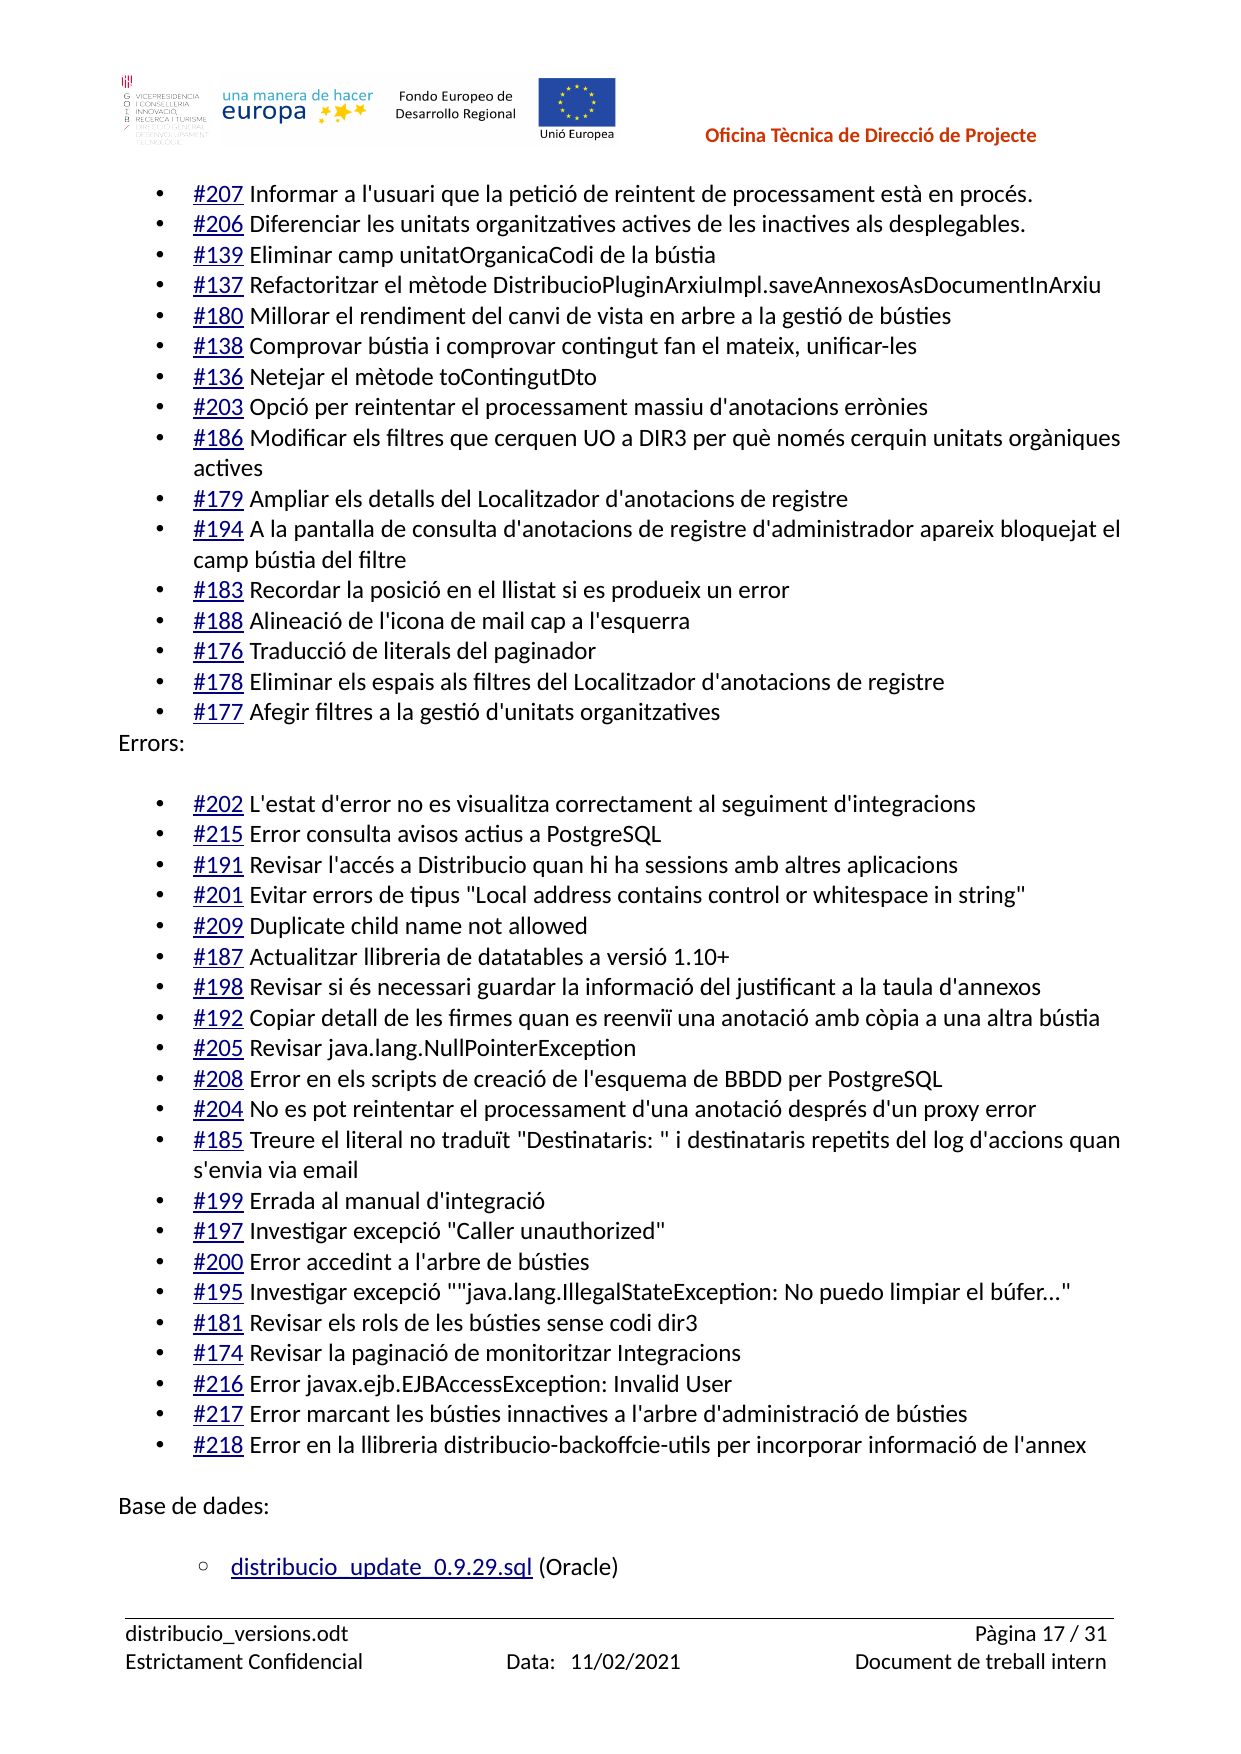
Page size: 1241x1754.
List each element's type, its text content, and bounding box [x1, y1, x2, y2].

list #186 Modificar els filtres que cerquen UO a DIR3 per què només cerquin unitats orgàniques actives [156, 422, 1122, 483]
picture [118, 73, 213, 147]
list #206 Diferenciar les unitats organitzatives actives de les inactives als desplegables. [156, 208, 1122, 239]
list #187 Actualitzar llibreria de datatables a versió 1.10+ [156, 941, 1122, 971]
list #208 Error en els scripts de creació de l'esquema de BBDD per PostgreSQL [156, 1063, 1122, 1093]
list #201 Evitar errors de tipus "Local address contains control or whitespace in string" [156, 880, 1122, 910]
list #207 Informar a l'usuari que la petició de reintent de processament està en procés. [156, 178, 1122, 208]
list #215 Error consulta avisos actius a PostgreSQL [156, 819, 1122, 849]
list #188 Alineació de l'icona de mail cap a l'esquerra [156, 605, 1122, 636]
list #194 A la pantalla de consulta d'anotacions de registre d'administrador apareix bloquejat el camp bústia del filtre [156, 513, 1122, 574]
list #180 Millorar el rendiment del canvi de vista en arbre a la gestió de bústies [156, 300, 1122, 330]
list #216 Error javax.ejb.EJBAccessException: Invalid User [156, 1368, 1122, 1398]
list #199 Errada al manual d'integració [156, 1185, 1122, 1215]
list #181 Revisar els rols de les bústies sense codi dir3 [156, 1307, 1122, 1337]
list #203 Opció per reintentar el processament massiu d'anotacions errònies [156, 391, 1122, 422]
list distribucio_update_0.9.29.sql (Oracle) [193, 1551, 1122, 1582]
list #200 Error accedint a l'arbre de bústies [156, 1246, 1122, 1276]
list #198 Revisar si és necessari guardar la informació del justificant a la taula d'annexos [156, 971, 1122, 1002]
list #176 Traducció de literals del paginador [156, 636, 1122, 666]
list #185 Treure el literal no traduït "Destinataris: " i destinataris repetits del log d'accions quan s'envia via email [156, 1124, 1122, 1185]
list #205 Revisar java.lang.NullPointerException [156, 1032, 1122, 1063]
list #174 Revisar la paginació de monitoritzar Integracions [156, 1337, 1122, 1368]
list #195 Investigar excepció ""java.lang.IllegalStateException: No puedo limpiar el búfer..." [156, 1276, 1122, 1307]
list #183 Recordar la posició en el llistat si es produeix un error [156, 574, 1122, 605]
list #204 No es pot reintentar el processament d'una anotació després d'un proxy error [156, 1093, 1122, 1124]
list #202 L'estat d'error no es visualitza correctament al seguiment d'integracions [156, 788, 1122, 819]
list #179 Ampliar els detalls del Localitzador d'anotacions de registre [156, 483, 1122, 513]
text Errors: [118, 727, 1122, 758]
list #191 Revisar l'accés a Distribucio quan hi ha sessions amb altres aplicacions [156, 849, 1122, 880]
list #197 Investigar excepció "Caller unauthorized" [156, 1215, 1122, 1246]
list #178 Eliminar els espais als filtres del Localitzador d'anotacions de registre [156, 666, 1122, 697]
list #138 Comprovar bústia i comprovar contingut fan el mateix, unificar-les [156, 330, 1122, 361]
list #209 Duplicate child name not allowed [156, 910, 1122, 941]
list #139 Eliminar camp unitatOrganicaCodi de la bústia [156, 239, 1122, 269]
list #136 Netejar el mètode toContingutDto [156, 361, 1122, 391]
list #217 Error marcant les bústies innactives a l'arbre d'administració de bústies [156, 1398, 1122, 1429]
text Base de dades: [118, 1490, 1122, 1521]
list #192 Copiar detall de les firmes quan es reenviï una anotació amb còpia a una altra bústia [156, 1002, 1122, 1032]
picture [219, 73, 621, 147]
list #177 Afegir filtres a la gestió d'unitats organitzatives [156, 697, 1122, 727]
list #137 Refactoritzar el mètode DistribucioPluginArxiuImpl.saveAnnexosAsDocumentInArxiu [156, 269, 1122, 300]
list #218 Error en la llibreria distribucio-backoffcie-utils per incorporar informació de l'annex [156, 1429, 1122, 1459]
